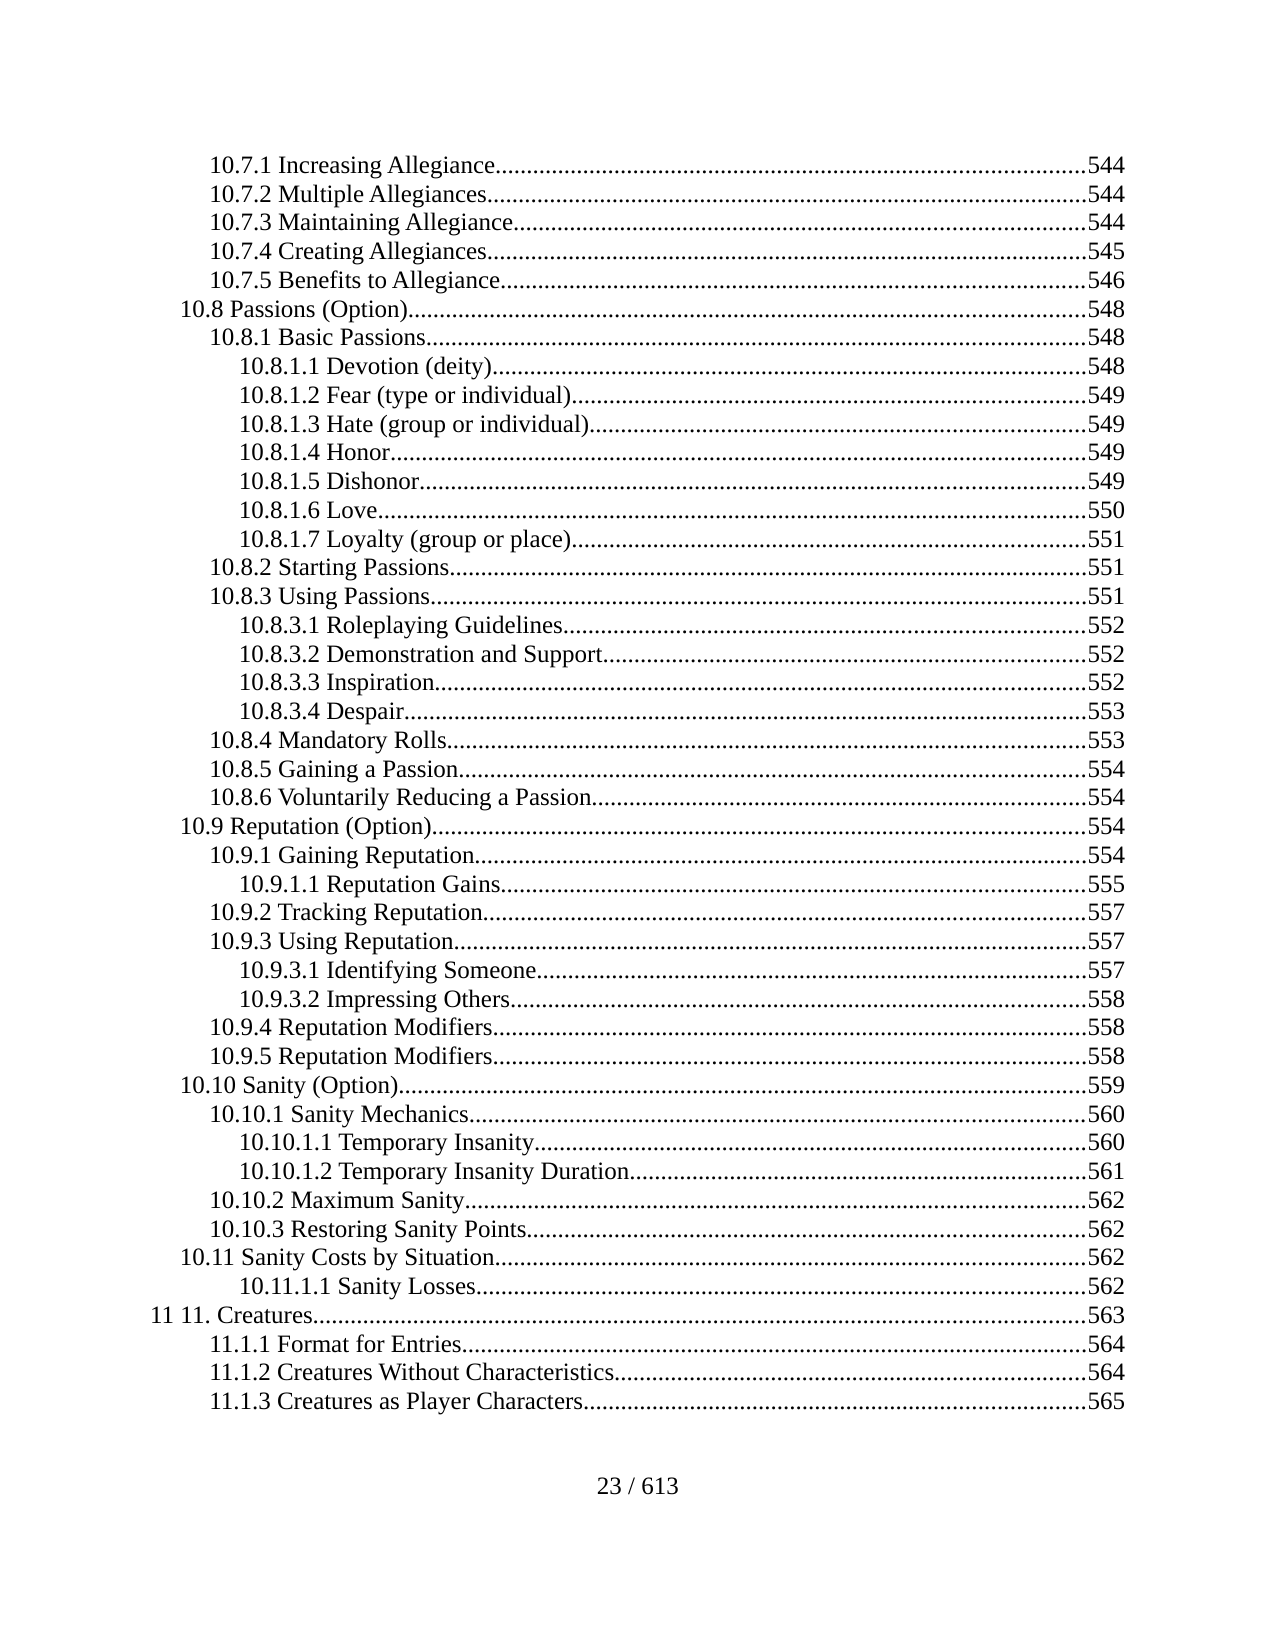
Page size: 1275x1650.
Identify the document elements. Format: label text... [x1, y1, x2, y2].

text 10.8 Passions (Option) 548 [179, 294, 1125, 322]
text 11 11. Creatures 563 [150, 1300, 1125, 1329]
text 10.7.1 Increasing Allegiance 544 [209, 150, 1125, 179]
text 10.10.2 Maximum Sanity 562 [209, 1185, 1125, 1214]
text 11.1.3 Creatures as Player Characters 565 [209, 1386, 1125, 1415]
text 10.10.1 Sanity Mechanics 560 [209, 1099, 1125, 1127]
text 10.8.1.6 Love 550 [238, 495, 1125, 524]
text 10.11.1.1 Sanity Losses 562 [238, 1271, 1125, 1300]
text 11.1.2 Creatures Without Characteristics 564 [209, 1357, 1125, 1386]
text 10.8.3.1 Roleplaying Guidelines 552 [238, 610, 1125, 639]
text 10.7.5 Benefits to Allegiance 546 [209, 265, 1125, 294]
text 10.9.5 Reputation Modifiers 558 [209, 1041, 1125, 1070]
text 10.9.3.1 Identifying Someone 557 [238, 955, 1125, 984]
text 10.9.4 Reputation Modifiers 558 [209, 1012, 1125, 1041]
text 10.9.3 Using Reputation 557 [209, 926, 1125, 955]
text 10.10 Sanity (Option) 559 [179, 1070, 1125, 1099]
text 10.8.1.5 Dishonor 549 [238, 466, 1125, 495]
text 10.8.5 Gaining a Passion 554 [209, 754, 1125, 782]
text 10.8.1.7 Loyalty (group or place) 551 [238, 524, 1125, 552]
text 10.8.1.4 Honor 549 [238, 437, 1125, 466]
text 10.10.3 Restoring Sanity Points 562 [209, 1214, 1125, 1242]
text 10.9.1.1 Reputation Gains 555 [238, 869, 1125, 897]
text 10.8.1.3 Hate (group or individual) 549 [238, 409, 1125, 437]
text 10.8.1 Basic Passions 548 [209, 322, 1125, 351]
text 10.10.1.1 Temporary Insanity 560 [238, 1127, 1125, 1156]
text 10.8.3.4 Despair 553 [238, 696, 1125, 725]
text 10.9.3.2 Impressing Others 558 [238, 984, 1125, 1012]
text 11.1.1 Format for Entries 564 [209, 1329, 1125, 1357]
text 10.8.3.3 Inspiration 552 [238, 667, 1125, 696]
text 10.11 Sanity Costs by Situation 562 [179, 1242, 1125, 1271]
text 10.8.1.2 Fear (type or individual) 549 [238, 380, 1125, 409]
text 10.7.4 Creating Allegiances 545 [209, 236, 1125, 265]
text 10.10.1.2 Temporary Insanity Duration 561 [238, 1156, 1125, 1185]
text 10.9 Reputation (Option) 554 [179, 811, 1125, 840]
text 10.7.3 Maintaining Allegiance 544 [209, 207, 1125, 236]
text 10.8.2 Starting Passions 551 [209, 552, 1125, 581]
text 10.7.2 Multiple Allegiances 544 [209, 179, 1125, 207]
text 10.8.6 Voluntarily Reducing a Passion 554 [209, 782, 1125, 811]
text 10.8.4 Mandatory Rolls 553 [209, 725, 1125, 754]
text 10.9.2 Tracking Reputation 557 [209, 897, 1125, 926]
text 10.8.3.2 Demonstration and Support 552 [238, 639, 1125, 667]
text 10.8.3 Using Passions 551 [209, 581, 1125, 610]
text 10.8.1.1 Devotion (deity) 548 [238, 351, 1125, 380]
text 10.9.1 Gaining Reputation 554 [209, 840, 1125, 869]
